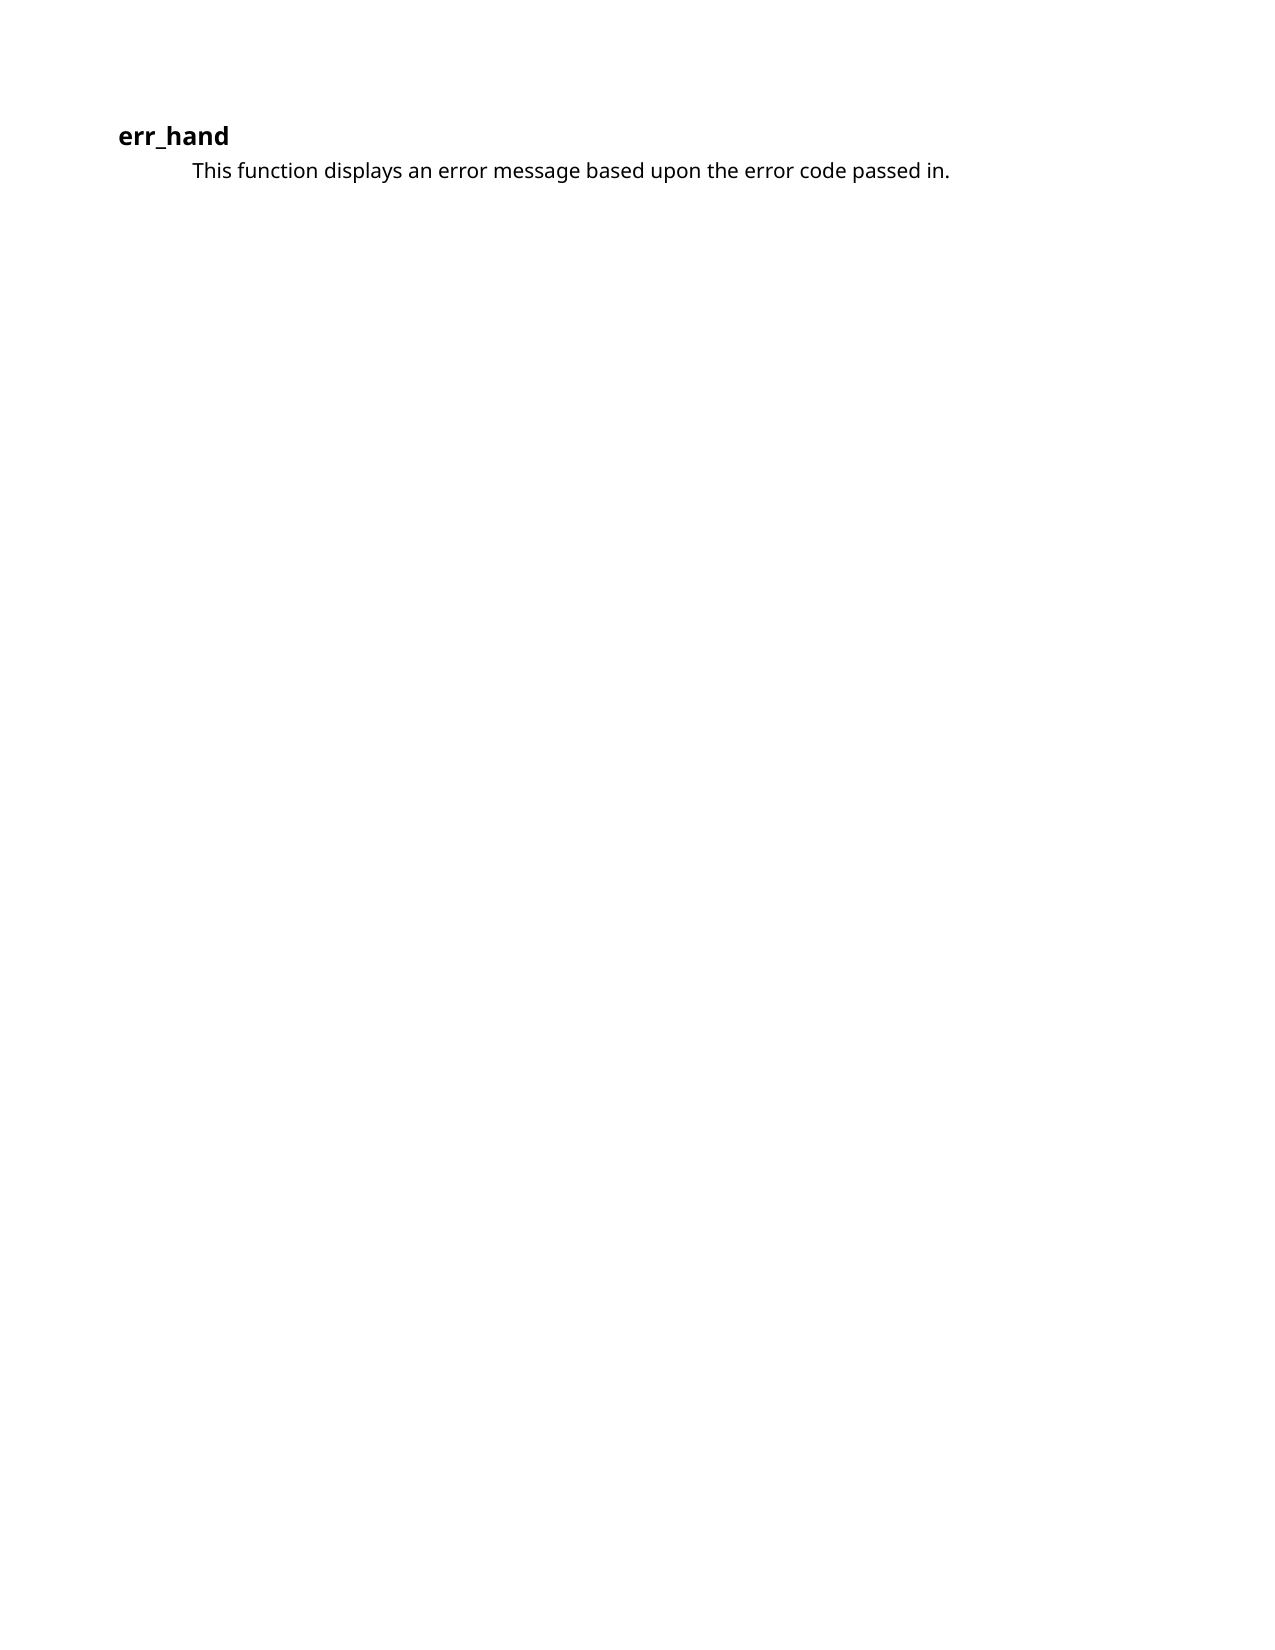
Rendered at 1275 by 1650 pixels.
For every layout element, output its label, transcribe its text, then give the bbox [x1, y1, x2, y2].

text err_hand [118, 118, 1157, 152]
text This function displays an error message based upon the error code passed in. [118, 152, 1157, 186]
